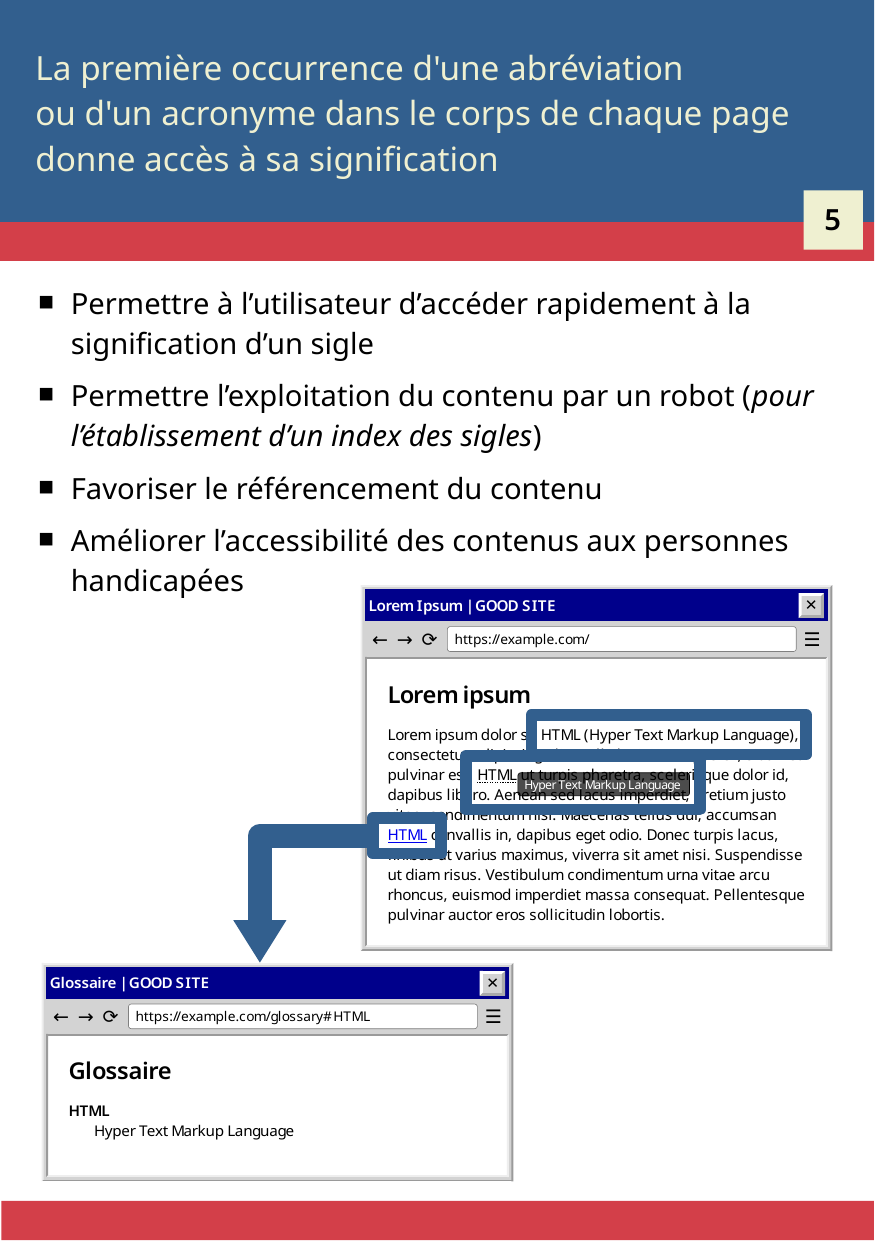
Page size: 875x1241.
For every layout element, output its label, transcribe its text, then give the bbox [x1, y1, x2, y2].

picture [41, 962, 514, 1182]
picture [360, 584, 833, 952]
title La première occurrence d'une abréviation ou d'un acronyme dans le corps de chaque page donne accès à sa signification [35, 13, 839, 213]
text_box 5 [803, 188, 863, 249]
list Permettre à l’utilisateur d’accéder rapidement à la signification d’un sigle Permettre l’exploitation du contenu par un robot (pour l’établissement d’un index des sigles) Favoriser le référencement du contenu Améliorer l’accessibilité des contenus aux personnes handicapées [23, 283, 839, 1111]
